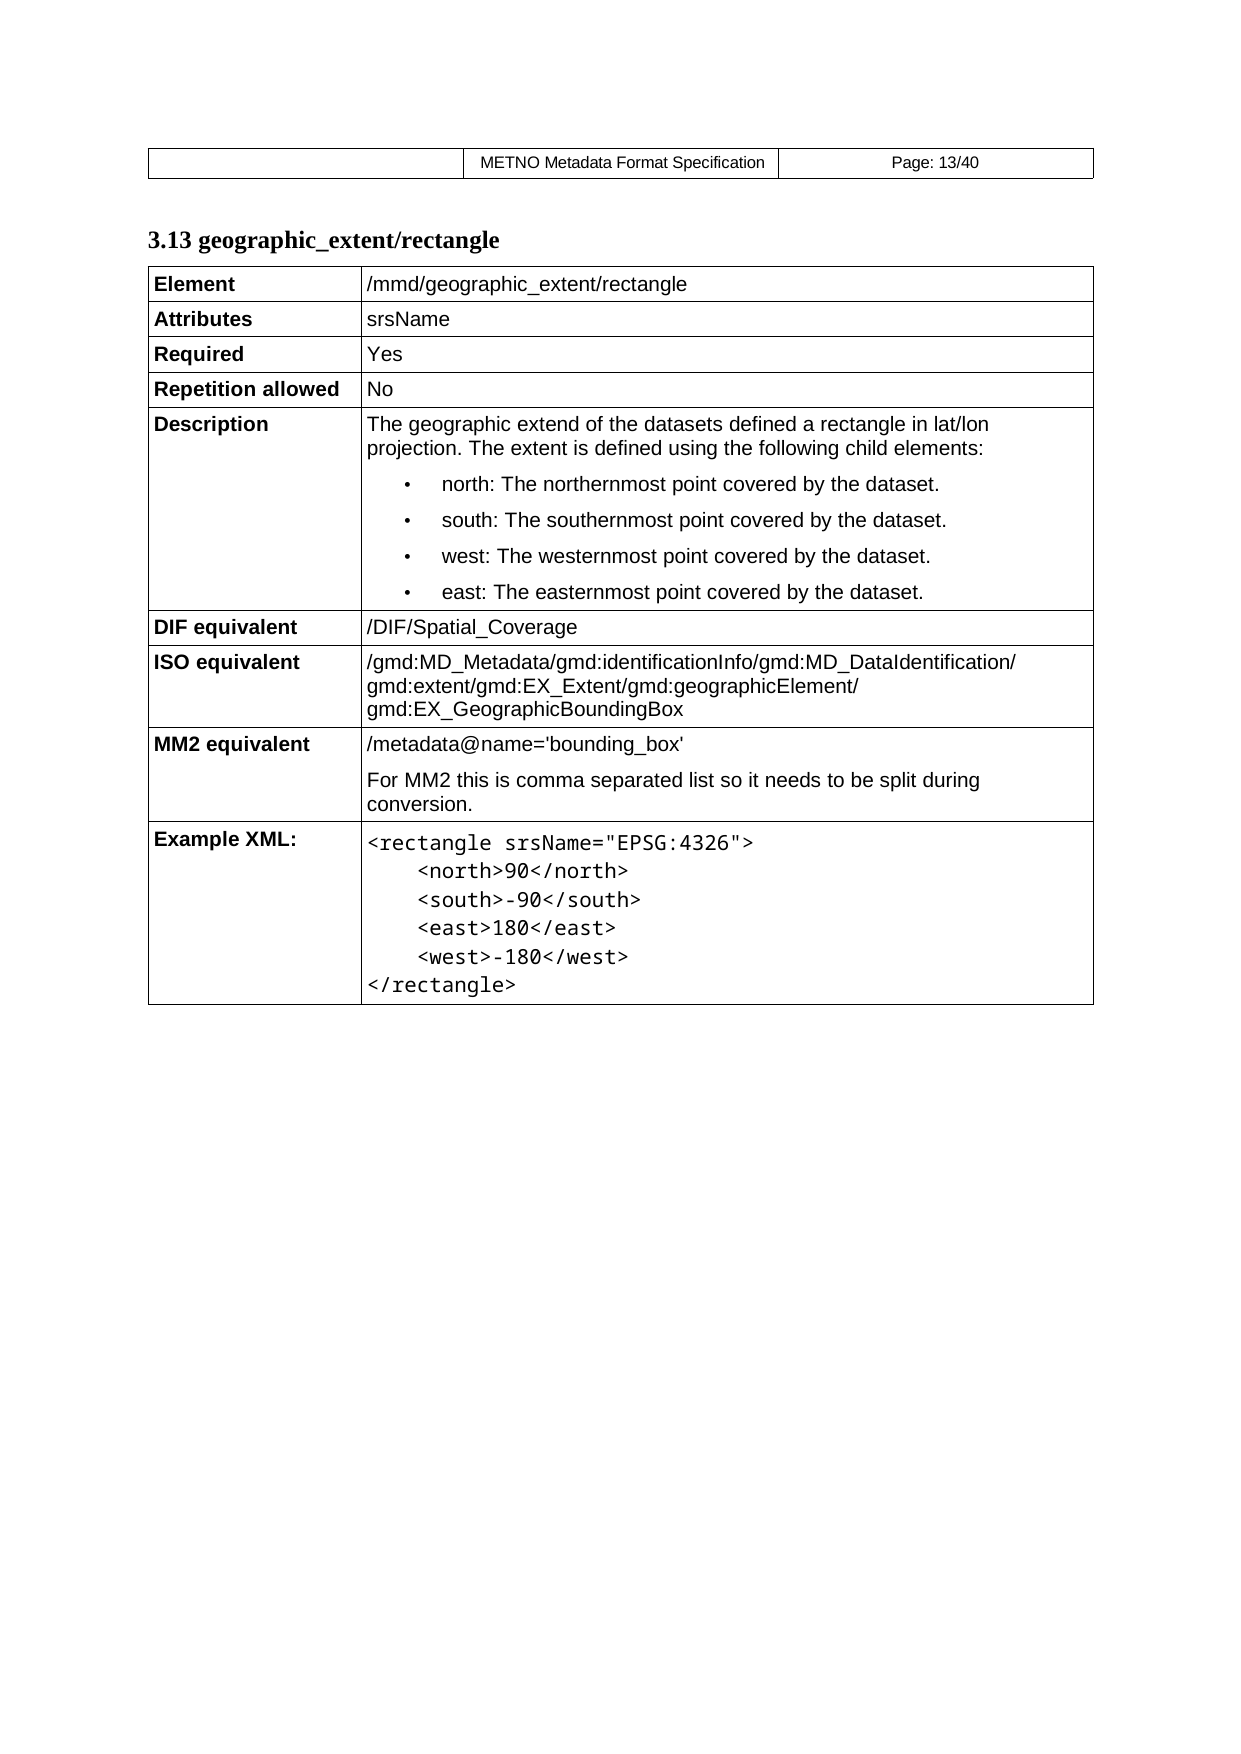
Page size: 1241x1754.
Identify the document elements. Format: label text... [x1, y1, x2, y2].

table_cell Repetition allowed [149, 373, 361, 407]
table_cell /gmd:MD_Metadata/gmd:identificationInfo/gmd:MD_DataIdentification/gmd:extent/gmd:EX_Extent/gmd:geographicElement/gmd:EX_GeographicBoundingBox [362, 646, 1093, 727]
table_cell Example XML: [149, 822, 361, 1004]
table_cell /DIF/Spatial_Coverage [362, 611, 1093, 645]
table_cell /metadata@name='bounding_box' For MM2 this is comma separated list so it needs to be split during conversion. [362, 728, 1093, 821]
table_cell No [362, 373, 1093, 407]
table_cell Attributes [149, 302, 361, 336]
table_cell Required [149, 337, 361, 372]
table_header /mmd/geographic_extent/rectangle [362, 267, 1093, 301]
table_header Element [149, 267, 361, 301]
table_cell ISO equivalent [149, 646, 361, 727]
subtitle geographic_extent/rectangle [148, 226, 1093, 254]
table_cell Description [149, 408, 361, 610]
table_cell MM2 equivalent [149, 728, 361, 821]
table_cell <rectangle srsName="EPSG:4326"> <north>90</north> <south>-90</south> <east>180</east> <west>-180</west> </rectangle> [362, 822, 1093, 1004]
table_cell DIF equivalent [149, 611, 361, 645]
table_cell Yes [362, 337, 1093, 372]
table_cell srsName [362, 302, 1093, 336]
table_cell The geographic extend of the datasets defined a rectangle in lat/lon projection. The extent is defined using the following child elements: north: The northernmost point covered by the dataset. south: The southernmost point covered by the dataset. west: The westernmost point covered by the dataset. east: The easternmost point covered by the dataset. [362, 408, 1093, 610]
